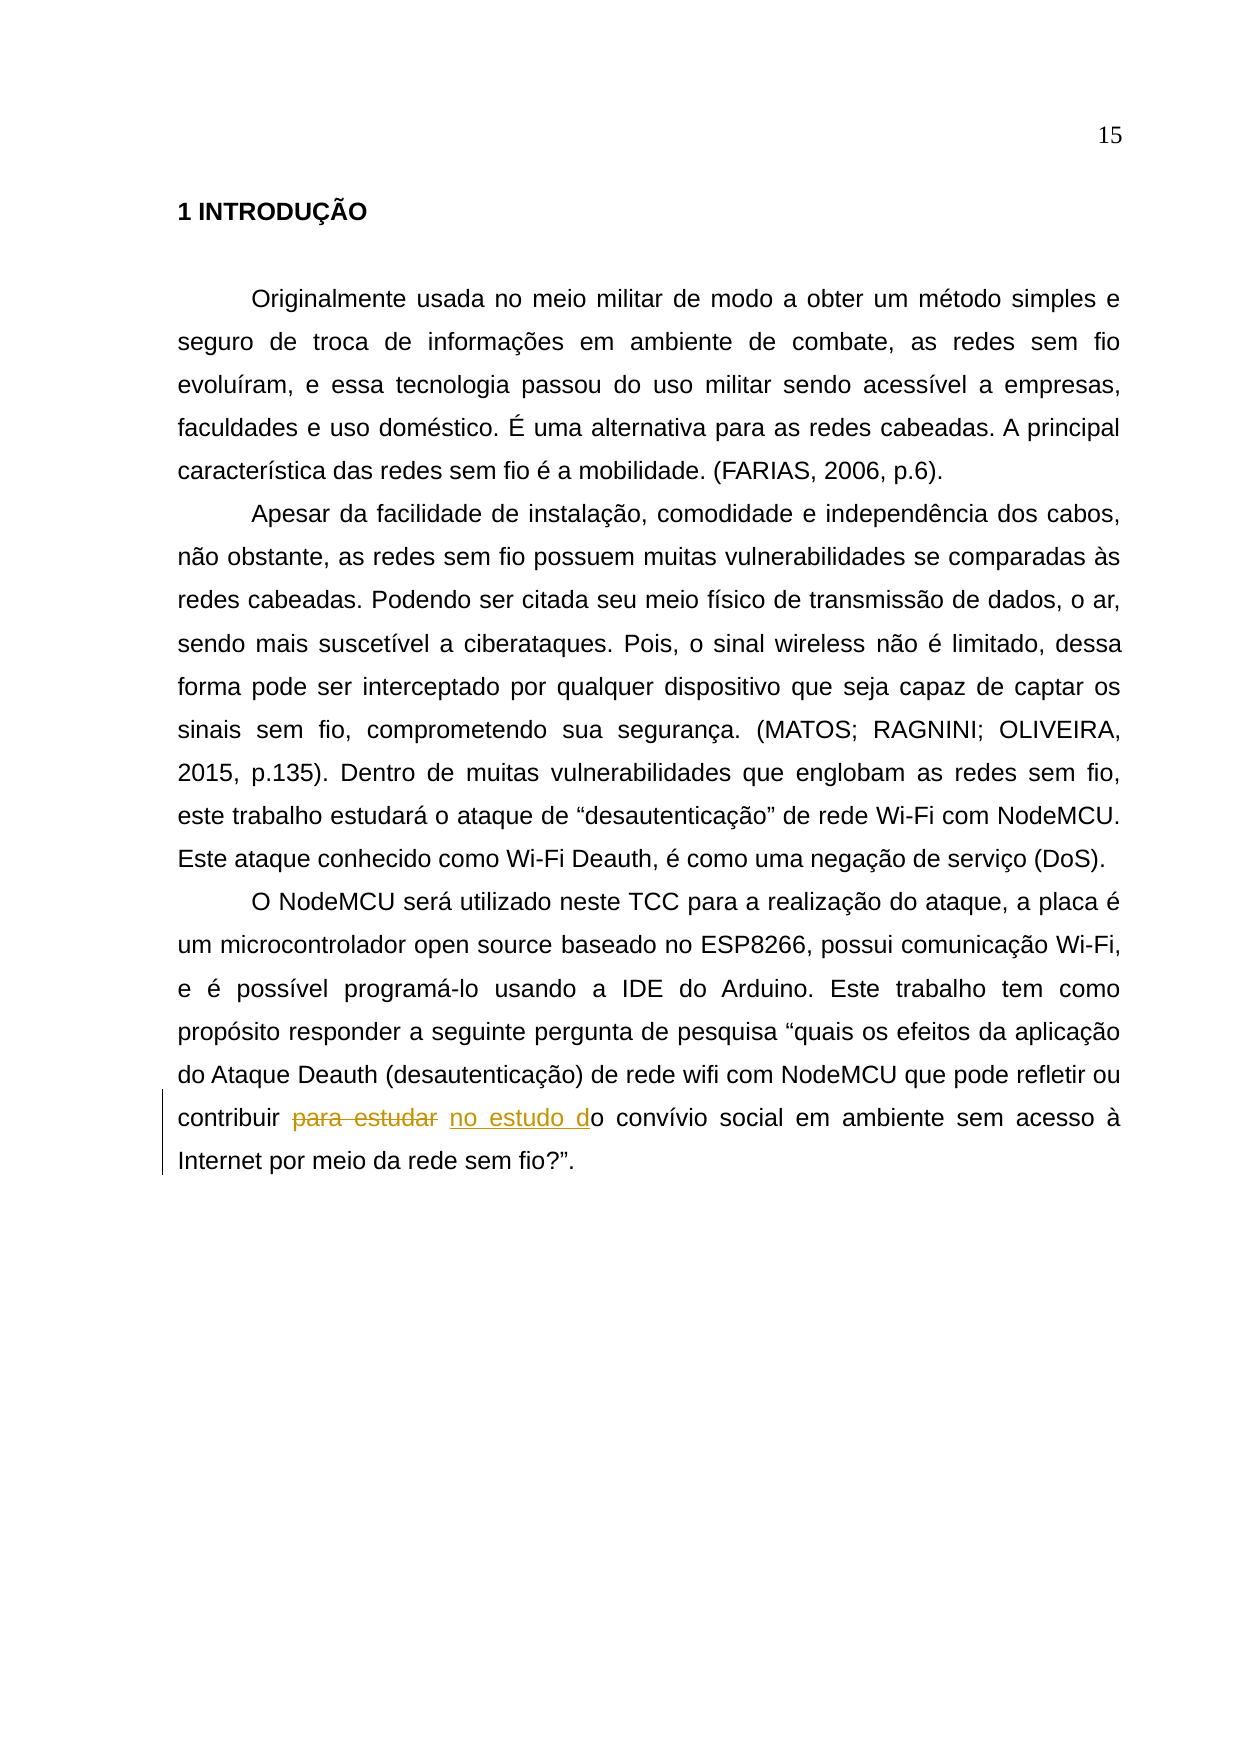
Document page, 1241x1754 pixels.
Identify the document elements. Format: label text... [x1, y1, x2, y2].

text O NodeMCU será utilizado neste TCC para a realização do ataque, a placa é um microcontrolador open source baseado no ESP8266, possui comunicação Wi-Fi, e é possível programá-lo usando a IDE do Arduino. Este trabalho tem como propósito responder a seguinte pergunta de pesquisa “quais os efeitos da aplicação do Ataque Deauth (desautenticação) de rede wifi com NodeMCU que pode refletir ou contribuir no estudo do convívio social em ambiente sem acesso à Internet por meio da rede sem fio?”. [177, 887, 1122, 1175]
text 1 INTRODUÇÃO [177, 197, 1122, 226]
text Originalmente usada no meio militar de modo a obter um método simples e seguro de troca de informações em ambiente de combate, as redes sem fio evoluíram, e essa tecnologia passou do uso militar sendo acessível a empresas, faculdades e uso doméstico. É uma alternativa para as redes cabeadas. A principal característica das redes sem fio é a mobilidade. (FARIAS, 2006, p.6). [177, 284, 1122, 485]
text Apesar da facilidade de instalação, comodidade e independência dos cabos, não obstante, as redes sem fio possuem muitas vulnerabilidades se comparadas às redes cabeadas. Podendo ser citada seu meio físico de transmissão de dados, o ar, sendo mais suscetível a ciberataques. Pois, o sinal wireless não é limitado, dessa forma pode ser interceptado por qualquer dispositivo que seja capaz de captar os sinais sem fio, comprometendo sua segurança. (MATOS; RAGNINI; OLIVEIRA, 2015, p.135). Dentro de muitas vulnerabilidades que englobam as redes sem fio, este trabalho estudará o ataque de “desautenticação” de rede Wi-Fi com NodeMCU. Este ataque conhecido como Wi-Fi Deauth, é como uma negação de serviço (DoS). [177, 499, 1122, 873]
